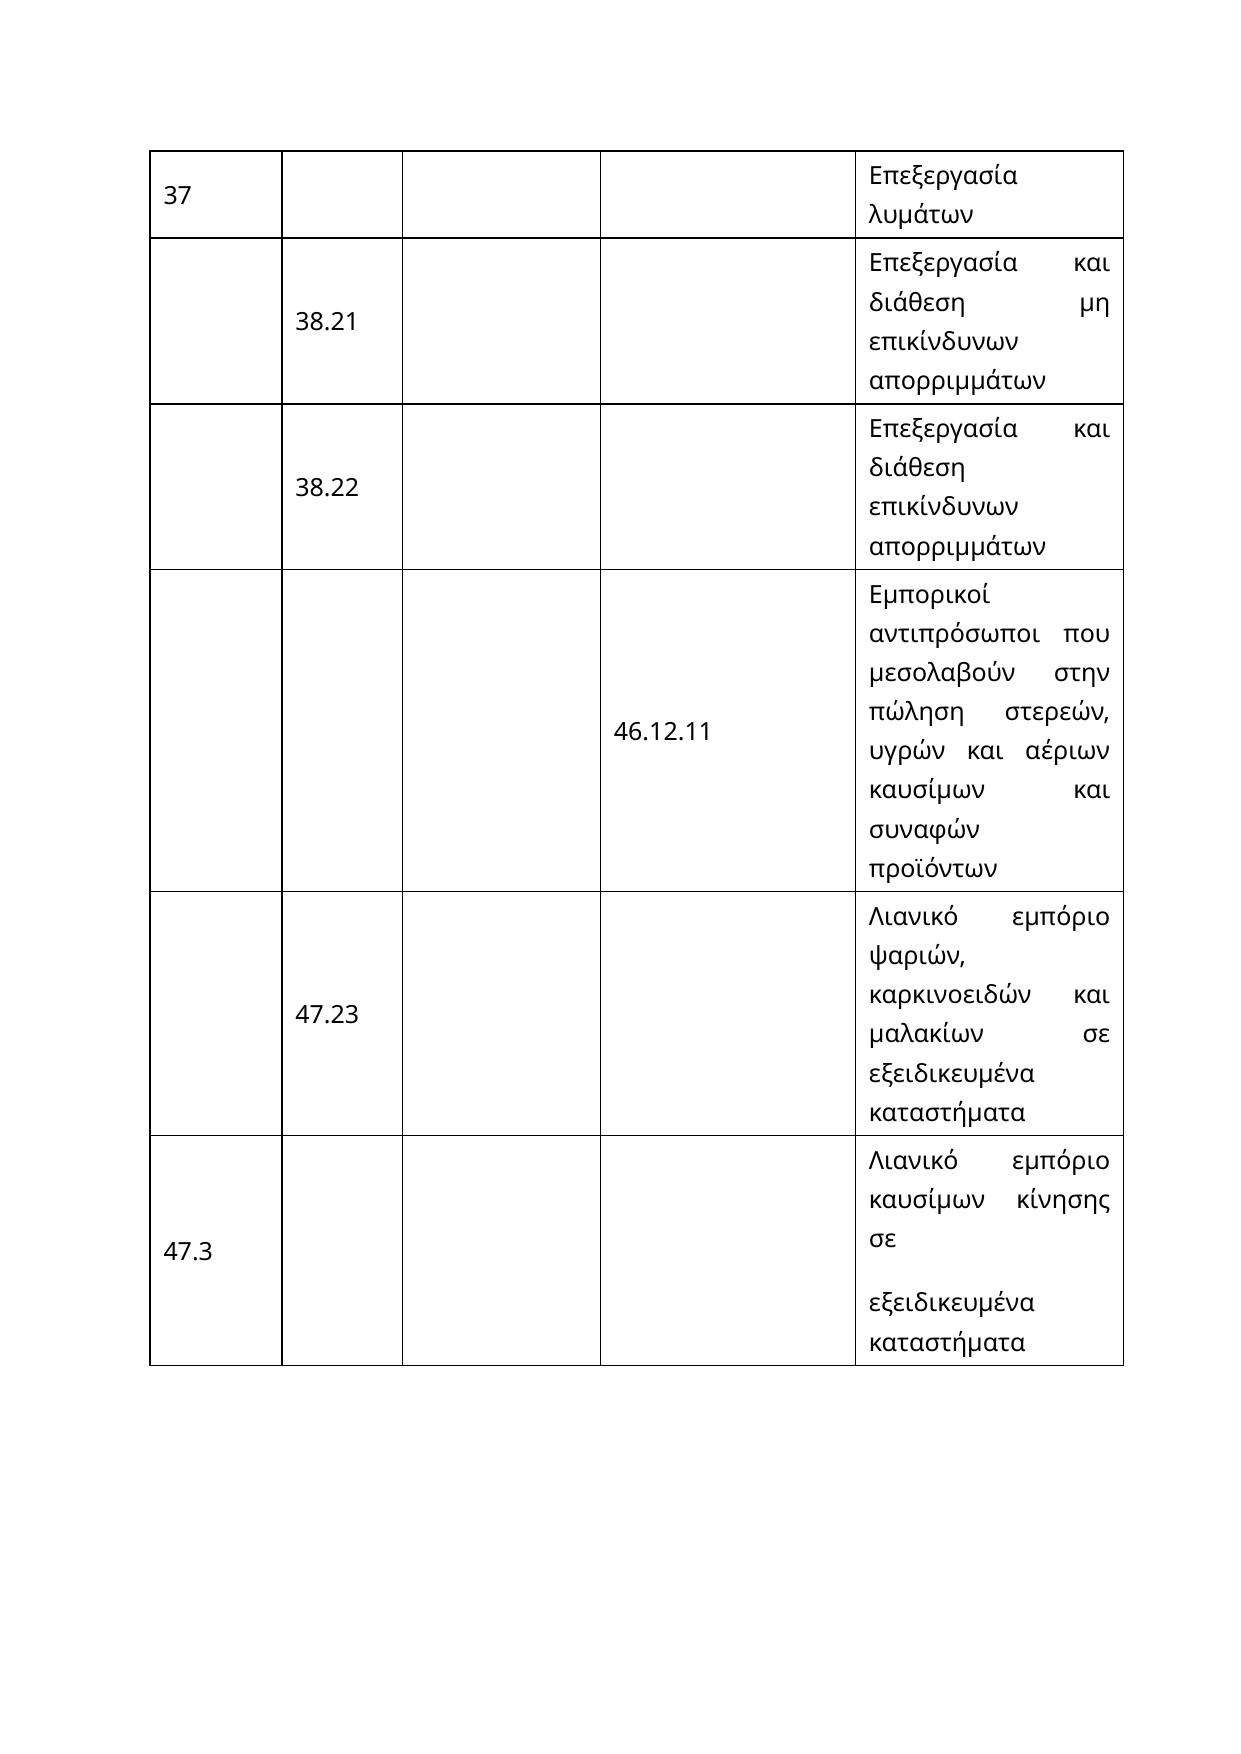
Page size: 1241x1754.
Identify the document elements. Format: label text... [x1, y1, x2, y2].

table_cell [601, 892, 855, 1135]
table_cell [601, 152, 855, 237]
table_cell [403, 570, 600, 891]
table_cell [151, 405, 281, 568]
table_cell [601, 1136, 855, 1364]
table_cell Λιανικό εμπόριο καυσίμων κίνησης σε εξειδικευμένα καταστήματα [856, 1136, 1123, 1364]
table_cell Λιανικό εμπόριο ψαριών, καρκινοειδών και μαλακίων σε εξειδικευμένα καταστήματα [856, 892, 1123, 1135]
table_cell 38.22 [283, 405, 402, 568]
table_cell 46.12.11 [601, 570, 855, 891]
table_cell [151, 239, 281, 403]
table_cell [601, 405, 855, 568]
table_cell [403, 152, 600, 237]
table_cell [283, 1136, 402, 1364]
table_cell 47.3 [151, 1136, 281, 1364]
table_cell [403, 239, 600, 403]
table_cell 47.23 [283, 892, 402, 1135]
table_cell 37 [151, 152, 281, 237]
table_cell Επεξεργασία και διάθεση μη επικίνδυνων απορριμμάτων [856, 239, 1123, 403]
table_cell [151, 570, 281, 891]
table_cell Εμπορικοί αντιπρόσωποι που μεσολαβούν στην πώληση στερεών, υγρών και αέριων καυσίμων και συναφών προϊόντων [856, 570, 1123, 891]
table_cell 38.21 [283, 239, 402, 403]
table_cell Επεξεργασία λυμάτων [856, 152, 1123, 237]
table_cell [403, 405, 600, 568]
table_cell [601, 239, 855, 403]
table_cell [403, 892, 600, 1135]
table_cell [403, 1136, 600, 1364]
table_cell [151, 892, 281, 1135]
table_cell Επεξεργασία και διάθεση επικίνδυνων απορριμμάτων [856, 405, 1123, 568]
table_cell [283, 570, 402, 891]
table_cell [283, 152, 402, 237]
